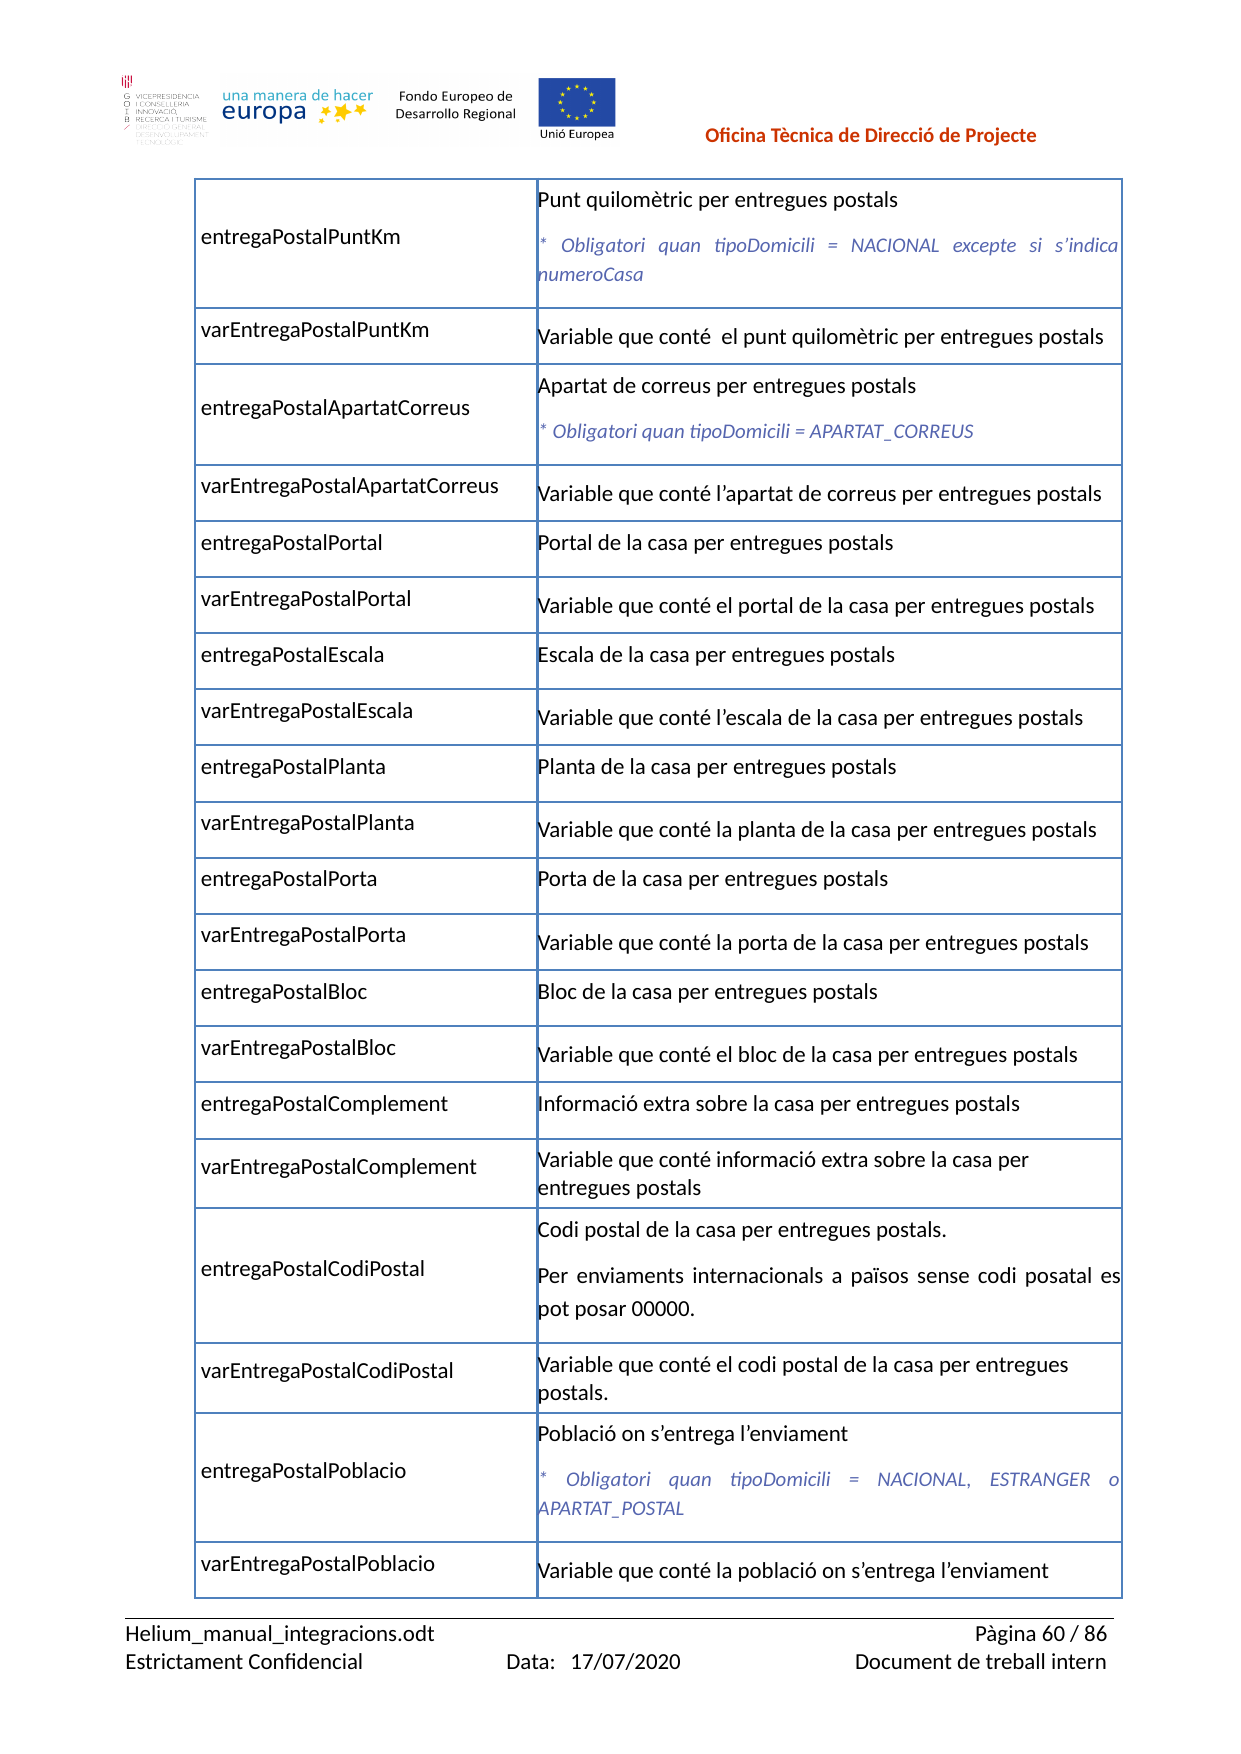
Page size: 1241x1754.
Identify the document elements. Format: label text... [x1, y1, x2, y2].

table_cell Informació extra sobre la casa per entregues postals [539, 1083, 1121, 1137]
table_cell Variable que conté l’apartat de correus per entregues postals [539, 466, 1121, 520]
table_cell varEntregaPostalApartatCorreus [196, 466, 536, 520]
table_cell entregaPostalPorta [196, 859, 536, 913]
table_cell Variable que conté el codi postal de la casa per entregues postals. [539, 1344, 1121, 1412]
table_cell entregaPostalComplement [196, 1083, 536, 1137]
table_cell entregaPostalBloc [196, 971, 536, 1025]
table_cell entregaPostalCodiPostal [196, 1209, 536, 1342]
table_cell Planta de la casa per entregues postals [539, 746, 1121, 801]
table_cell Escala de la casa per entregues postals [539, 634, 1121, 688]
table_cell Porta de la casa per entregues postals [539, 859, 1121, 913]
picture [118, 73, 213, 147]
picture [219, 73, 621, 147]
table_cell varEntregaPostalCodiPostal [196, 1344, 536, 1412]
table_cell varEntregaPostalEscala [196, 690, 536, 744]
table_cell entregaPostalPuntKm [196, 180, 536, 307]
table_cell Variable que conté el bloc de la casa per entregues postals [539, 1027, 1121, 1081]
table_cell Variable que conté la planta de la casa per entregues postals [539, 803, 1121, 857]
table_cell entregaPostalPortal [196, 522, 536, 576]
table_cell Variable que conté la porta de la casa per entregues postals [539, 915, 1121, 969]
table_cell Variable que conté el punt quilomètric per entregues postals [539, 309, 1121, 363]
table_cell varEntregaPostalComplement [196, 1140, 536, 1207]
table_cell varEntregaPostalPorta [196, 915, 536, 969]
table_cell Població on s’entrega l’enviament * Obligatori quan tipoDomicili = NACIONAL, ESTRANGER o APARTAT_POSTAL [539, 1414, 1121, 1541]
table_cell Punt quilomètric per entregues postals * Obligatori quan tipoDomicili = NACIONAL excepte si s’indica numeroCasa [539, 180, 1121, 307]
table_cell varEntregaPostalBloc [196, 1027, 536, 1081]
table_cell Apartat de correus per entregues postals * Obligatori quan tipoDomicili = APARTAT_CORREUS [539, 365, 1121, 464]
table_cell varEntregaPostalPoblacio [196, 1543, 536, 1597]
table_cell entregaPostalApartatCorreus [196, 365, 536, 464]
table_cell Variable que conté informació extra sobre la casa per entregues postals [539, 1140, 1121, 1207]
table_cell entregaPostalEscala [196, 634, 536, 688]
table_cell Variable que conté el portal de la casa per entregues postals [539, 578, 1121, 632]
table_cell Bloc de la casa per entregues postals [539, 971, 1121, 1025]
table_cell varEntregaPostalPortal [196, 578, 536, 632]
table_cell Variable que conté l’escala de la casa per entregues postals [539, 690, 1121, 744]
table_cell Codi postal de la casa per entregues postals. Per enviaments internacionals a països sense codi posatal es pot posar 00000. [539, 1209, 1121, 1342]
table_cell varEntregaPostalPuntKm [196, 309, 536, 363]
table_cell Variable que conté la població on s’entrega l’enviament [539, 1543, 1121, 1597]
table_cell Portal de la casa per entregues postals [539, 522, 1121, 576]
table_cell entregaPostalPlanta [196, 746, 536, 801]
table_cell varEntregaPostalPlanta [196, 803, 536, 857]
table_cell entregaPostalPoblacio [196, 1414, 536, 1541]
